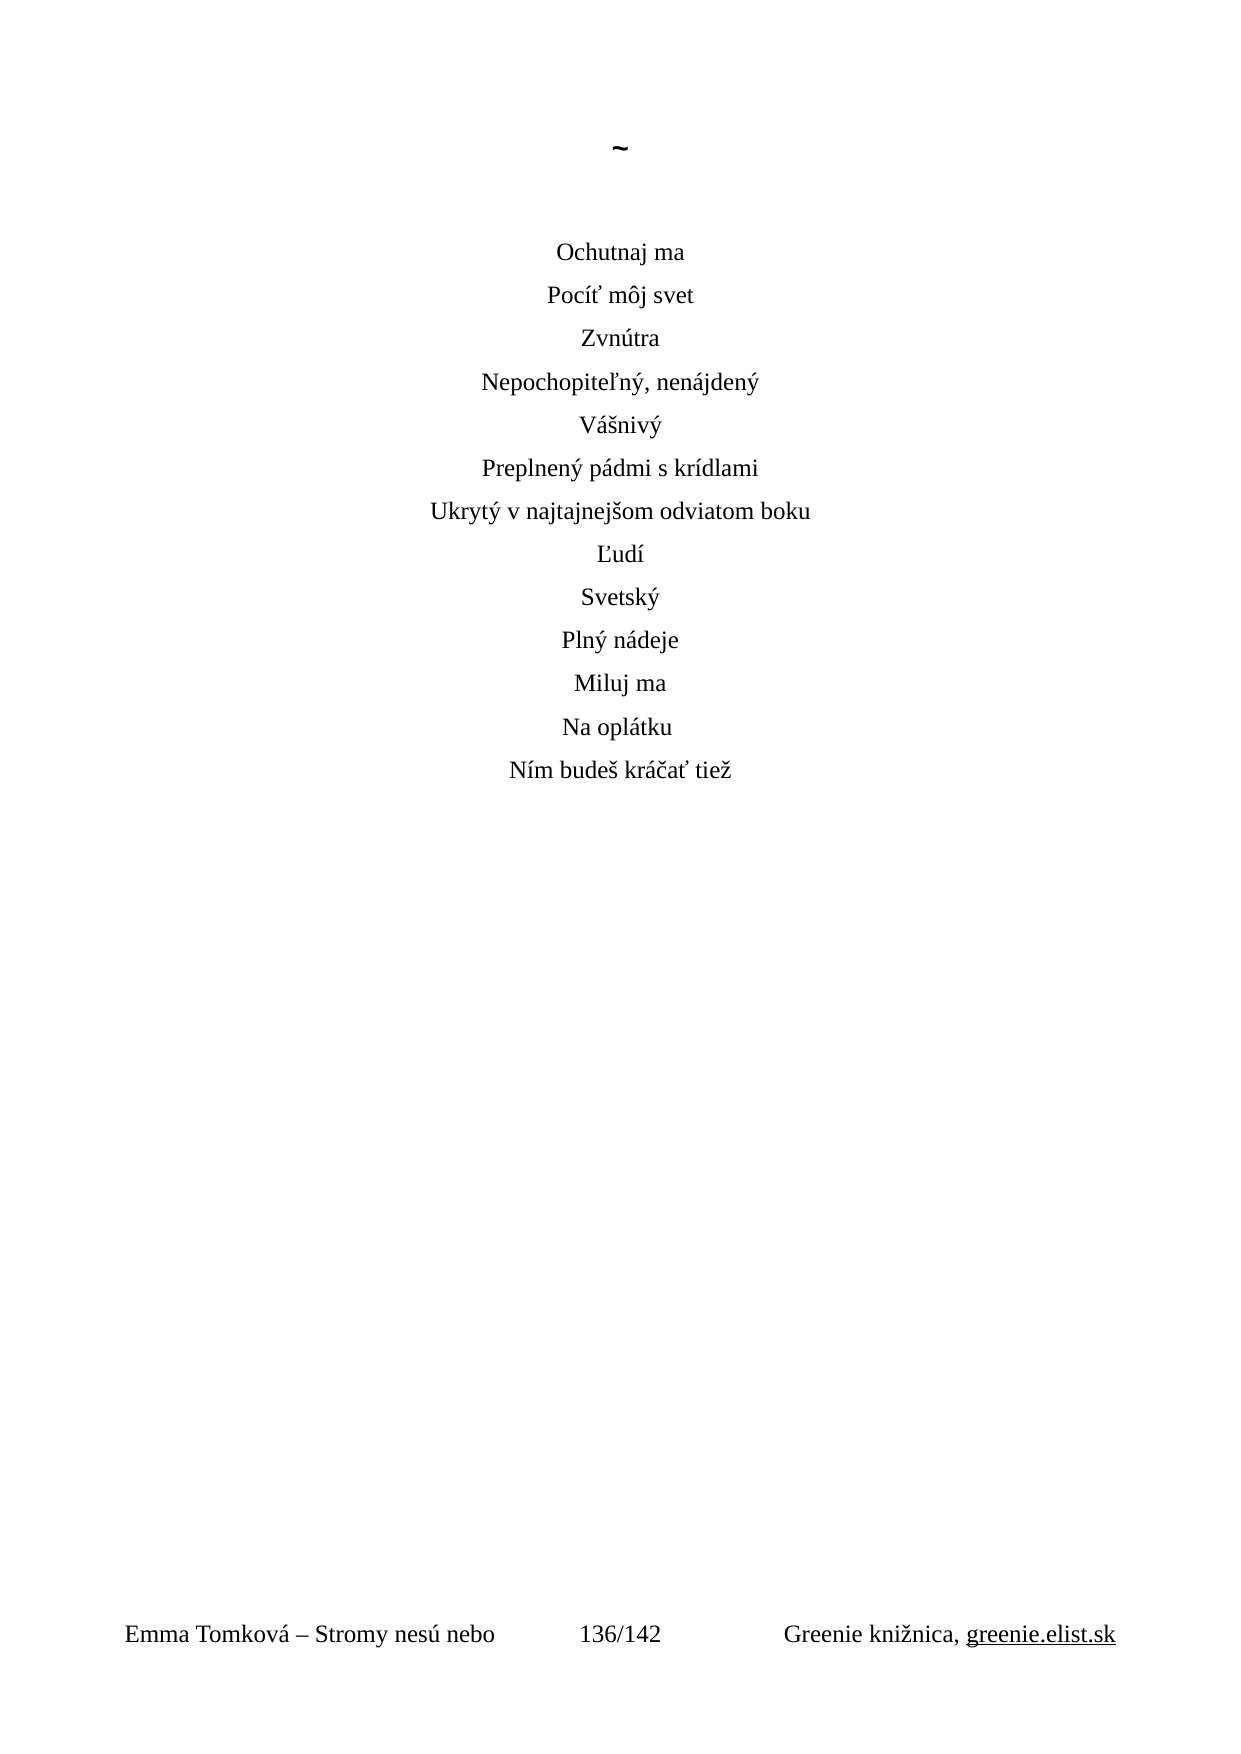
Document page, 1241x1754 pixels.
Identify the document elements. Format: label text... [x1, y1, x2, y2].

text Vášnivý [106, 410, 1134, 438]
text Ľudí [106, 539, 1134, 568]
text Ochutnaj ma [106, 194, 1134, 266]
text Pocíť môj svet [106, 280, 1134, 309]
subtitle ~ [106, 131, 1134, 165]
text Na oplátku [106, 712, 1134, 740]
text Miluj ma [106, 668, 1134, 697]
text Ukrytý v najtajnejšom odviatom boku [106, 496, 1134, 525]
text Preplnený pádmi s krídlami [106, 453, 1134, 482]
text Plný nádeje [106, 625, 1134, 654]
text Ním budeš kráčať tiež [106, 755, 1134, 783]
text Nepochopiteľný, nenájdený [106, 367, 1134, 395]
text Zvnútra [106, 323, 1134, 352]
text Svetský [106, 582, 1134, 611]
